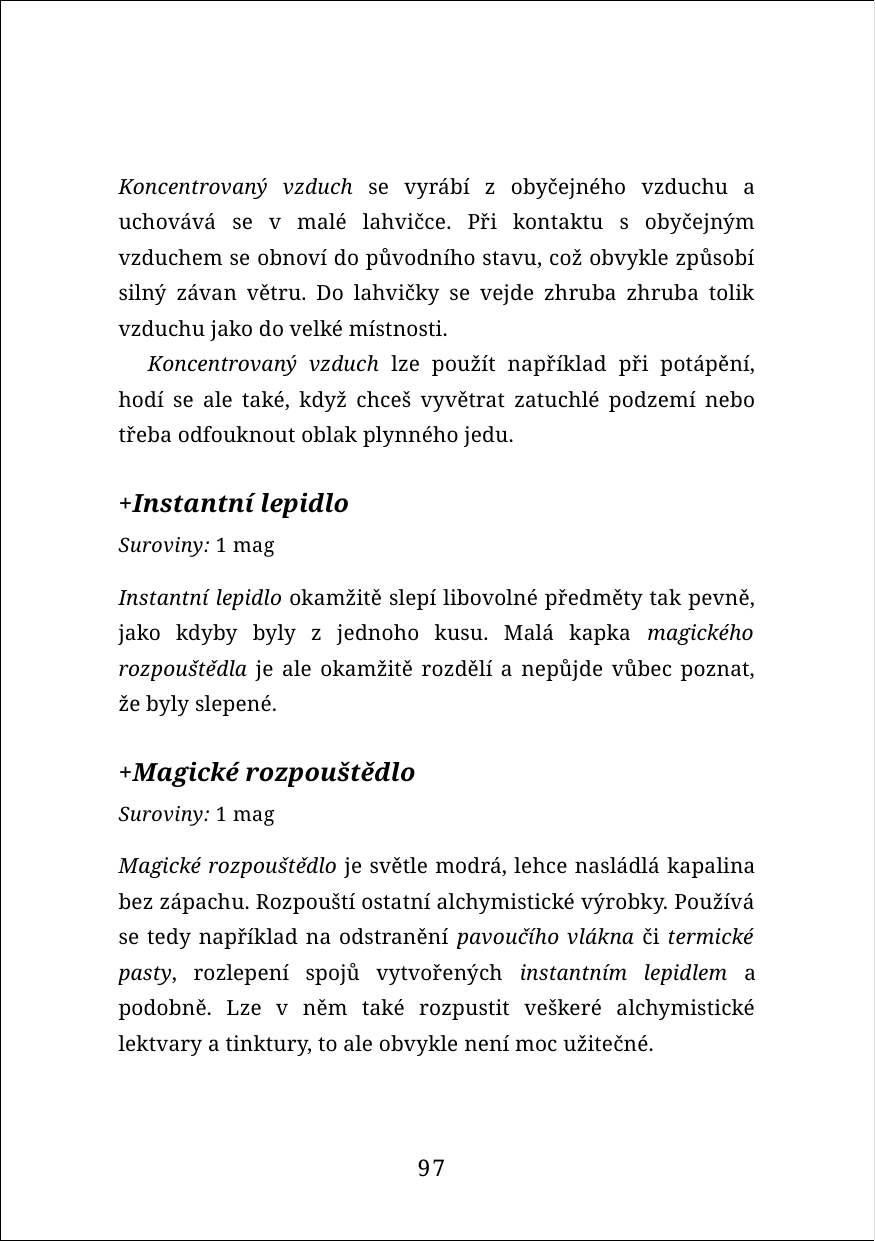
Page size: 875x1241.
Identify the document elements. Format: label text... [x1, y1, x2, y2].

subtitle +Instantní lepidlo [118, 485, 756, 519]
text Suroviny: 1 mag [118, 531, 756, 558]
text Suroviny: 1 mag [118, 800, 756, 827]
text Magické rozpouštědlo je světle modrá, lehce nasládlá kapalina bez zápachu. Rozpouští ostatní alchymistické výrobky. Používá se tedy například na odstranění pavoučího vlákna či termické pasty, rozlepení spojů vytvořených instantním lepidlem a podobně. Lze v něm také rozpustit veškeré alchymistické lektvary a tinktury, to ale obvykle není moc užitečné. [118, 851, 756, 1057]
subtitle +Magické rozpouštědlo [118, 754, 756, 788]
text Koncentrovaný vzduch se vyrábí z obyčejného vzduchu a uchovává se v malé lahvičce. Při kontaktu s obyčejným vzduchem se obnoví do původního stavu, což obvykle způsobí silný závan větru. Do lahvičky se vejde zhruba zhruba tolik vzduchu jako do velké místnosti. Koncentrovaný vzduch lze použít například při potápění, hodí se ale také, když chceš vyvětrat zatuchlé podzemí nebo třeba odfouknout oblak plynného jedu. [118, 172, 756, 449]
text Instantní lepidlo okamžitě slepí libovolné předměty tak pevně, jako kdyby byly z jednoho kusu. Malá kapka magického rozpouštědla je ale okamžitě rozdělí a nepůjde vůbec poznat, že byly slepené. [118, 583, 756, 718]
